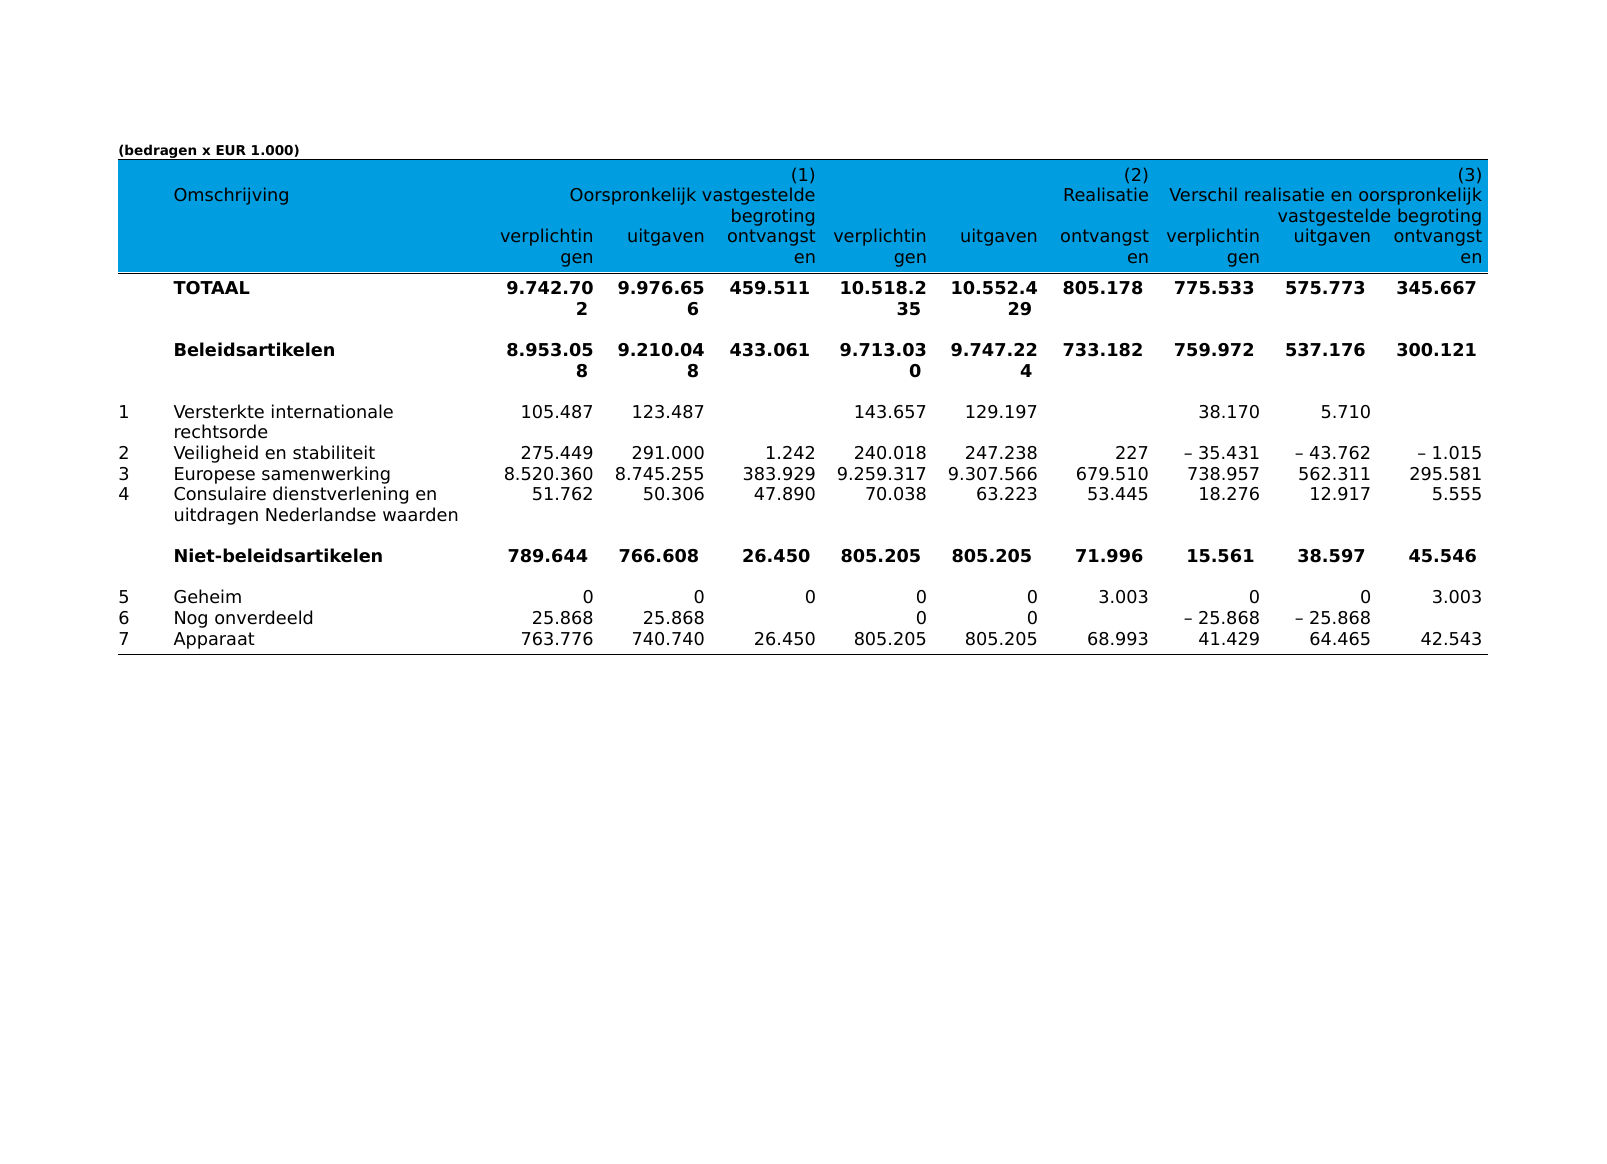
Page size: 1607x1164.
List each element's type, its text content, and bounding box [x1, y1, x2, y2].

table_cell 3 [118, 464, 167, 484]
table_cell 26.450 [710, 546, 822, 567]
table_cell 53.445 [1044, 484, 1155, 526]
table_cell 740.740 [599, 629, 710, 654]
table_cell [118, 319, 167, 340]
table_cell [933, 567, 1044, 587]
table_cell 0 [710, 588, 822, 608]
table_cell 9.259.317 [822, 464, 933, 484]
table_cell 25.868 [599, 608, 710, 629]
table_cell 0 [933, 608, 1044, 629]
table_cell – 1.015 [1377, 443, 1488, 464]
table_cell [118, 381, 167, 402]
table_cell [168, 160, 488, 185]
table_cell [1266, 381, 1377, 402]
table_cell [1044, 402, 1155, 443]
table_cell verplichtingen [822, 226, 933, 272]
table_cell [1377, 319, 1488, 340]
table_cell 9.713.030 [822, 340, 933, 381]
table_cell Versterkte internationale rechtsorde [168, 402, 488, 443]
table_cell 9.307.566 [933, 464, 1044, 484]
table_cell (3) [1155, 160, 1488, 185]
table_cell Realisatie [822, 185, 1155, 226]
table_cell 805.178 [1044, 274, 1155, 319]
table_cell 0 [822, 588, 933, 608]
table_cell 459.511 [710, 274, 822, 319]
table_cell uitgaven [933, 226, 1044, 272]
table_cell [488, 381, 599, 402]
table_cell 0 [599, 588, 710, 608]
table_cell 9.742.702 [488, 274, 599, 319]
table_cell ontvangsten [1044, 226, 1155, 272]
table_cell [1377, 567, 1488, 587]
table_cell – 25.868 [1155, 608, 1266, 629]
table_cell 679.510 [1044, 464, 1155, 484]
table_cell Europese samenwerking [168, 464, 488, 484]
table_cell [710, 526, 822, 546]
table_cell [1377, 608, 1488, 629]
table_cell [168, 381, 488, 402]
table_cell [1377, 526, 1488, 546]
table_cell 291.000 [599, 443, 710, 464]
table_cell [599, 526, 710, 546]
table_cell [118, 526, 167, 546]
table_cell 805.205 [822, 546, 933, 567]
table_cell 247.238 [933, 443, 1044, 464]
table_cell [1044, 319, 1155, 340]
table_cell 805.205 [822, 629, 933, 654]
table_cell 733.182 [1044, 340, 1155, 381]
table_cell 38.170 [1155, 402, 1266, 443]
table_cell – 35.431 [1155, 443, 1266, 464]
table_cell 15.561 [1155, 546, 1266, 567]
table_cell 105.487 [488, 402, 599, 443]
table_cell 8.953.058 [488, 340, 599, 381]
table_cell [822, 526, 933, 546]
table_cell 41.429 [1155, 629, 1266, 654]
table_cell 805.205 [933, 629, 1044, 654]
table_cell 18.276 [1155, 484, 1266, 526]
table_cell 51.762 [488, 484, 599, 526]
table_cell 10.552.429 [933, 274, 1044, 319]
table_cell (2) [822, 160, 1155, 185]
table_cell 7 [118, 629, 167, 654]
table_cell 227 [1044, 443, 1155, 464]
table_cell 6 [118, 608, 167, 629]
table_header (bedragen x EUR 1.000) [118, 143, 1488, 159]
table_cell 763.776 [488, 629, 599, 654]
table_cell 805.205 [933, 546, 1044, 567]
table_cell [710, 608, 822, 629]
table_cell 240.018 [822, 443, 933, 464]
table_cell [488, 567, 599, 587]
table_cell [710, 319, 822, 340]
table_cell [168, 567, 488, 587]
table_cell 0 [488, 588, 599, 608]
table_cell 5.555 [1377, 484, 1488, 526]
table_cell 1 [118, 402, 167, 443]
table_cell [1155, 526, 1266, 546]
table_cell [1044, 526, 1155, 546]
table_cell ontvangsten [1377, 226, 1488, 272]
table_cell uitgaven [1266, 226, 1377, 272]
table_cell 0 [933, 588, 1044, 608]
table_cell 4 [118, 484, 167, 526]
table_cell [1155, 567, 1266, 587]
table_cell 143.657 [822, 402, 933, 443]
table_cell 562.311 [1266, 464, 1377, 484]
table_cell [1155, 319, 1266, 340]
table_cell 26.450 [710, 629, 822, 654]
table_cell 47.890 [710, 484, 822, 526]
table_cell 25.868 [488, 608, 599, 629]
table_cell 1.242 [710, 443, 822, 464]
table_cell [1044, 608, 1155, 629]
table_cell 10.518.235 [822, 274, 933, 319]
table_cell [1377, 402, 1488, 443]
table_cell [118, 185, 167, 226]
table_cell 295.581 [1377, 464, 1488, 484]
table_cell [822, 567, 933, 587]
table_cell [822, 319, 933, 340]
table_cell 71.996 [1044, 546, 1155, 567]
table_cell Nog onverdeeld [168, 608, 488, 629]
table_cell verplichtingen [488, 226, 599, 272]
table_cell Niet-beleidsartikelen [168, 546, 488, 567]
table_cell [933, 526, 1044, 546]
table_cell 0 [1155, 588, 1266, 608]
table_cell 129.197 [933, 402, 1044, 443]
table_cell 9.210.048 [599, 340, 710, 381]
table_cell [118, 160, 167, 185]
table_cell [710, 567, 822, 587]
table_cell [710, 381, 822, 402]
table_cell Geheim [168, 588, 488, 608]
table_cell [710, 402, 822, 443]
table_cell 433.061 [710, 340, 822, 381]
table_cell [1044, 381, 1155, 402]
table_cell [1044, 567, 1155, 587]
table_cell 575.773 [1266, 274, 1377, 319]
table_cell 42.543 [1377, 629, 1488, 654]
table_cell 12.917 [1266, 484, 1377, 526]
table_cell 2 [118, 443, 167, 464]
table_cell 5 [118, 588, 167, 608]
table_cell Beleidsartikelen [168, 340, 488, 381]
table_cell Veiligheid en stabiliteit [168, 443, 488, 464]
table_cell [1266, 319, 1377, 340]
table_cell 300.121 [1377, 340, 1488, 381]
table_cell TOTAAL [168, 274, 488, 319]
table_cell [1155, 381, 1266, 402]
table_cell 50.306 [599, 484, 710, 526]
table_cell [118, 546, 167, 567]
table_cell [599, 567, 710, 587]
table_cell [118, 226, 167, 272]
table_cell 0 [822, 608, 933, 629]
table_cell [599, 319, 710, 340]
table_cell – 43.762 [1266, 443, 1377, 464]
table_cell 775.533 [1155, 274, 1266, 319]
table_cell – 25.868 [1266, 608, 1377, 629]
table_cell 38.597 [1266, 546, 1377, 567]
table_cell Verschil realisatie en oorspronkelijk vastgestelde begroting [1155, 185, 1488, 226]
table_cell 123.487 [599, 402, 710, 443]
table_cell 64.465 [1266, 629, 1377, 654]
table_cell 63.223 [933, 484, 1044, 526]
table_cell [168, 226, 488, 272]
table_cell 45.546 [1377, 546, 1488, 567]
table_cell ontvangsten [710, 226, 822, 272]
table_cell [1266, 526, 1377, 546]
table_cell [168, 319, 488, 340]
table_cell Omschrijving [168, 185, 488, 226]
table_cell 3.003 [1377, 588, 1488, 608]
table_cell [1266, 567, 1377, 587]
table_cell 537.176 [1266, 340, 1377, 381]
table_cell 345.667 [1377, 274, 1488, 319]
table_cell [822, 381, 933, 402]
table_cell Oorspronkelijk vastgestelde begroting [488, 185, 822, 226]
table_cell [599, 381, 710, 402]
table_cell [118, 567, 167, 587]
table_cell 789.644 [488, 546, 599, 567]
table_cell 70.038 [822, 484, 933, 526]
table_cell [118, 274, 167, 319]
table_cell 766.608 [599, 546, 710, 567]
table_cell [168, 526, 488, 546]
table_cell 759.972 [1155, 340, 1266, 381]
table_cell 9.976.656 [599, 274, 710, 319]
table_cell 8.520.360 [488, 464, 599, 484]
table_cell 8.745.255 [599, 464, 710, 484]
table_cell 738.957 [1155, 464, 1266, 484]
table_cell [488, 319, 599, 340]
table_cell [118, 340, 167, 381]
table_cell Apparaat [168, 629, 488, 654]
table_cell uitgaven [599, 226, 710, 272]
table_cell verplichtingen [1155, 226, 1266, 272]
table_cell 5.710 [1266, 402, 1377, 443]
table_cell [1377, 381, 1488, 402]
table_cell 3.003 [1044, 588, 1155, 608]
table_cell 0 [1266, 588, 1377, 608]
table_cell [488, 526, 599, 546]
table_cell 9.747.224 [933, 340, 1044, 381]
table_cell [933, 319, 1044, 340]
table_cell [933, 381, 1044, 402]
table_cell Consulaire dienstverlening en uitdragen Nederlandse waarden [168, 484, 488, 526]
table_cell 68.993 [1044, 629, 1155, 654]
table_cell (1) [488, 160, 822, 185]
table_cell 275.449 [488, 443, 599, 464]
table_cell 383.929 [710, 464, 822, 484]
